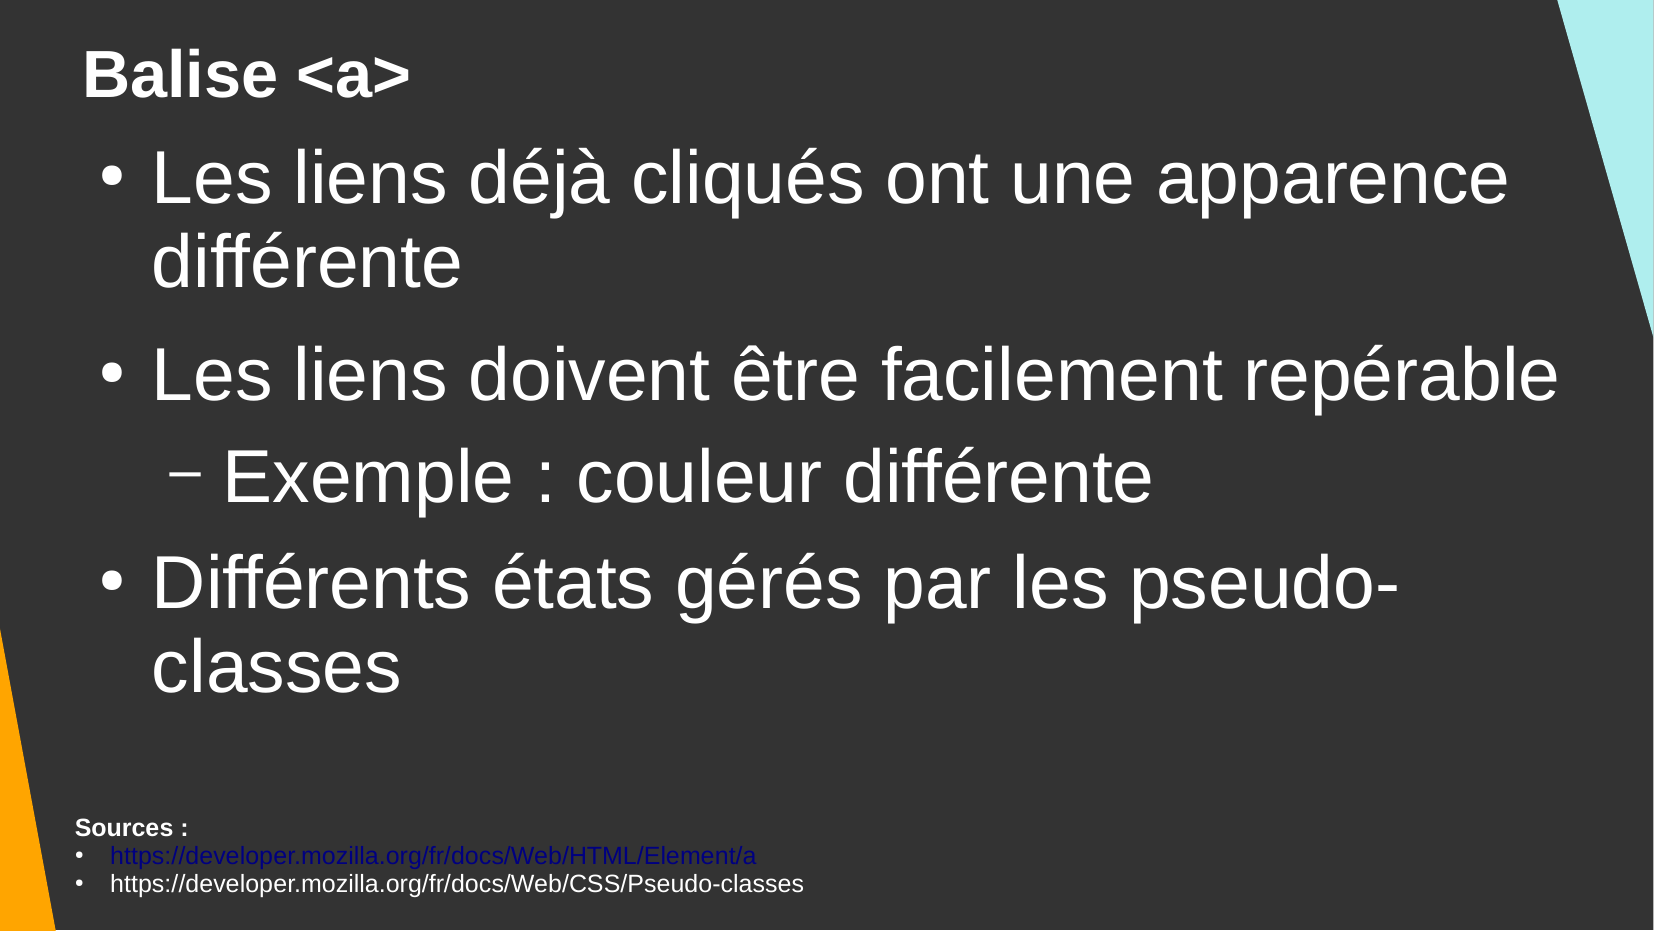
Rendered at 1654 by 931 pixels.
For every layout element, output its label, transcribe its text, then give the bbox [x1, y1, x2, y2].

title Balise <a> [82, 37, 1571, 114]
text_box Sources : https://developer.mozilla.org/fr/docs/Web/HTML/Element/a https://developer.mozilla.org/fr/docs/Web/CSS/Pseudo-classes [60, 806, 1546, 931]
text_box [1557, 0, 1654, 340]
list Les liens déjà cliqués ont une apparence différente Les liens doivent être facilement repérable Exemple : couleur différente Différents états gérés par les pseudo-classes [80, 135, 1605, 718]
text_box [0, 628, 56, 931]
